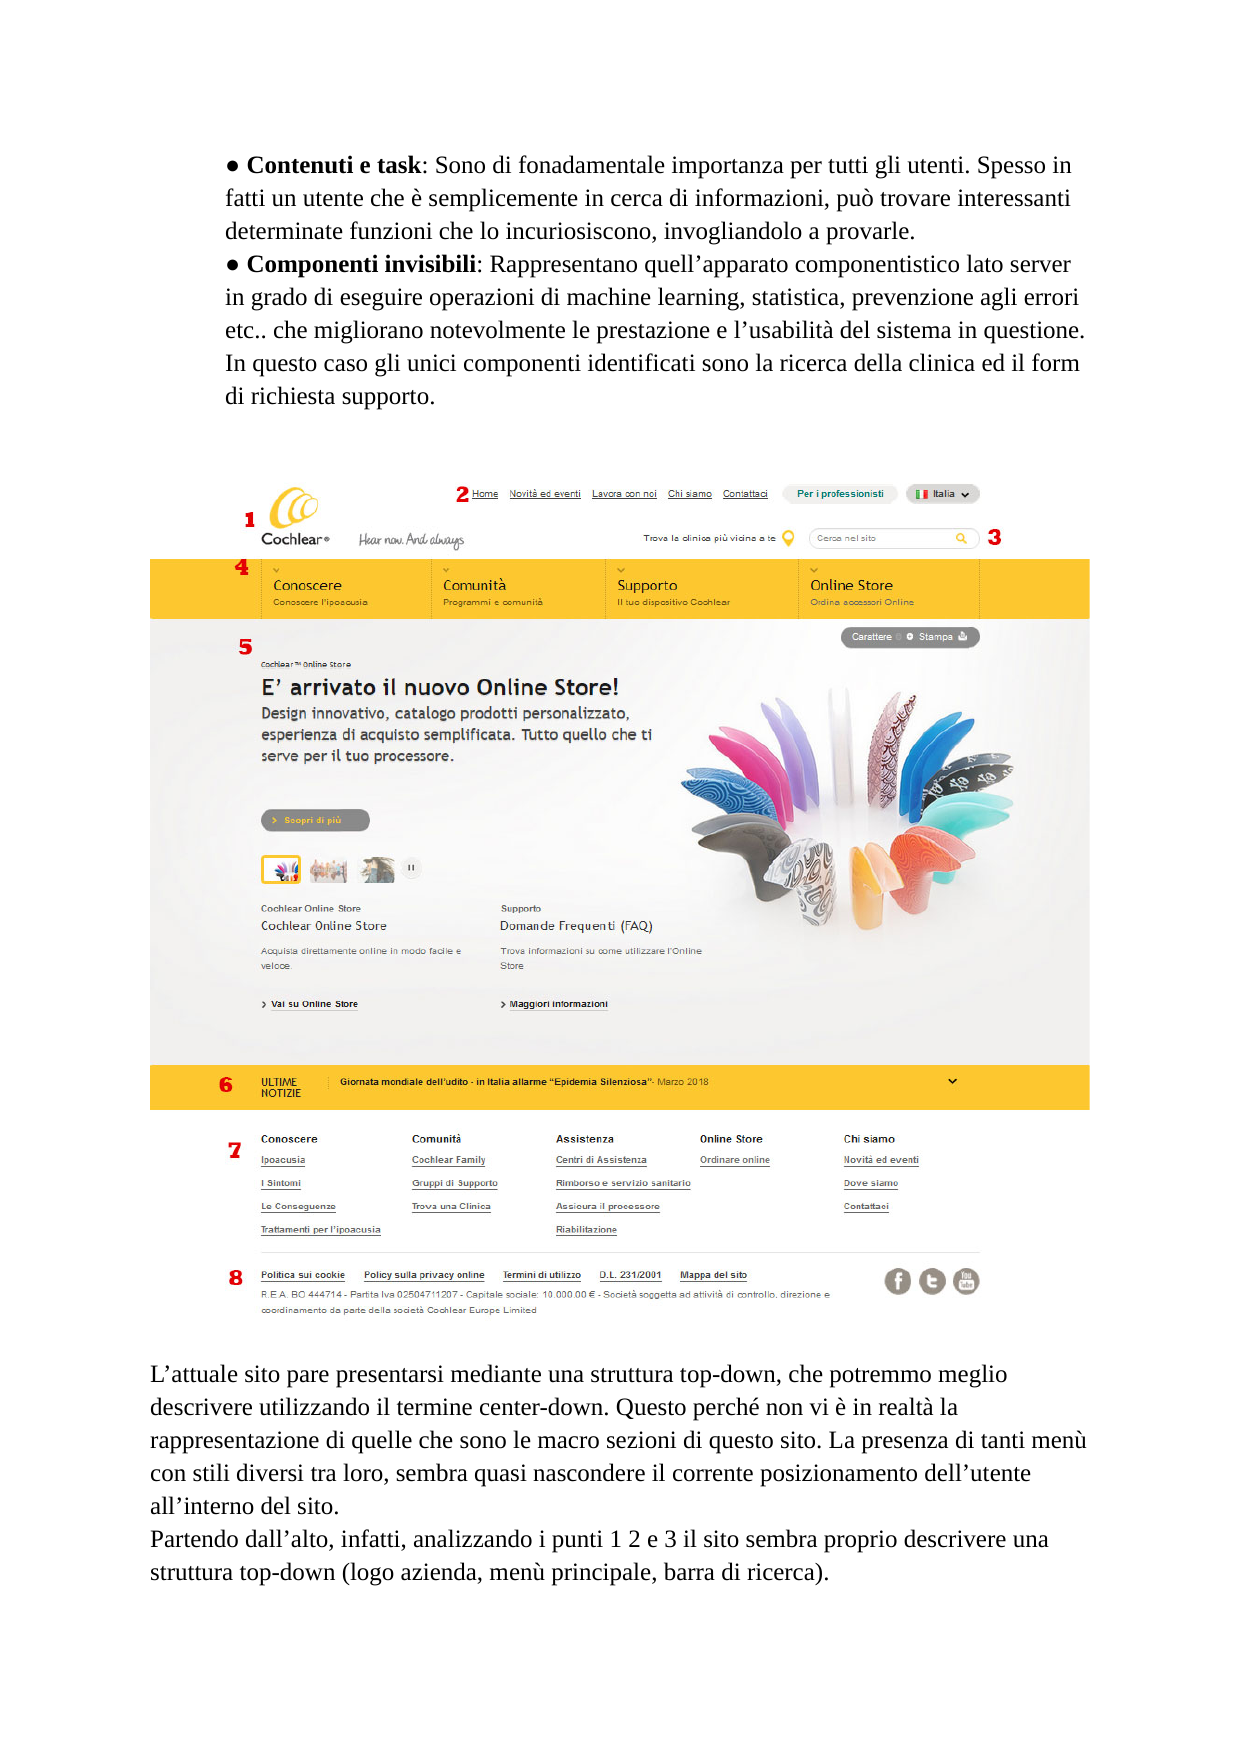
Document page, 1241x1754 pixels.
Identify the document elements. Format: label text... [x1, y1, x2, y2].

picture [150, 474, 1090, 1323]
text ● Componenti invisibili: Rappresentano quell’apparato componentistico lato server in grado di eseguire operazioni di machine learning, statistica, prevenzione agli errori etc.. che migliorano notevolmente le prestazione e l’usabilità del sistema in questione. [225, 249, 1090, 344]
text ● Contenuti e task: Sono di fonadamentale importanza per tutti gli utenti. Spesso in fatti un utente che è semplicemente in cerca di informazioni, può trovare interessanti determinate funzioni che lo incuriosiscono, invogliandolo a provarle. [225, 150, 1090, 245]
text In questo caso gli unici componenti identificati sono la ricerca della clinica ed il form di richiesta supporto. [225, 348, 1090, 410]
text L’attuale sito pare presentarsi mediante una struttura top-down, che potremmo meglio descrivere utilizzando il termine center-down. Questo perché non vi è in realtà la rappresentazione di quelle che sono le macro sezioni di questo sito. La presenza di tanti menù con stili diversi tra loro, sembra quasi nascondere il corrente posizionamento dell’utente all’interno del sito. [150, 1359, 1090, 1520]
text Partendo dall’alto, infatti, analizzando i punti 1 2 e 3 il sito sembra proprio descrivere una struttura top-down (logo azienda, menù principale, barra di ricerca). [150, 1524, 1090, 1586]
